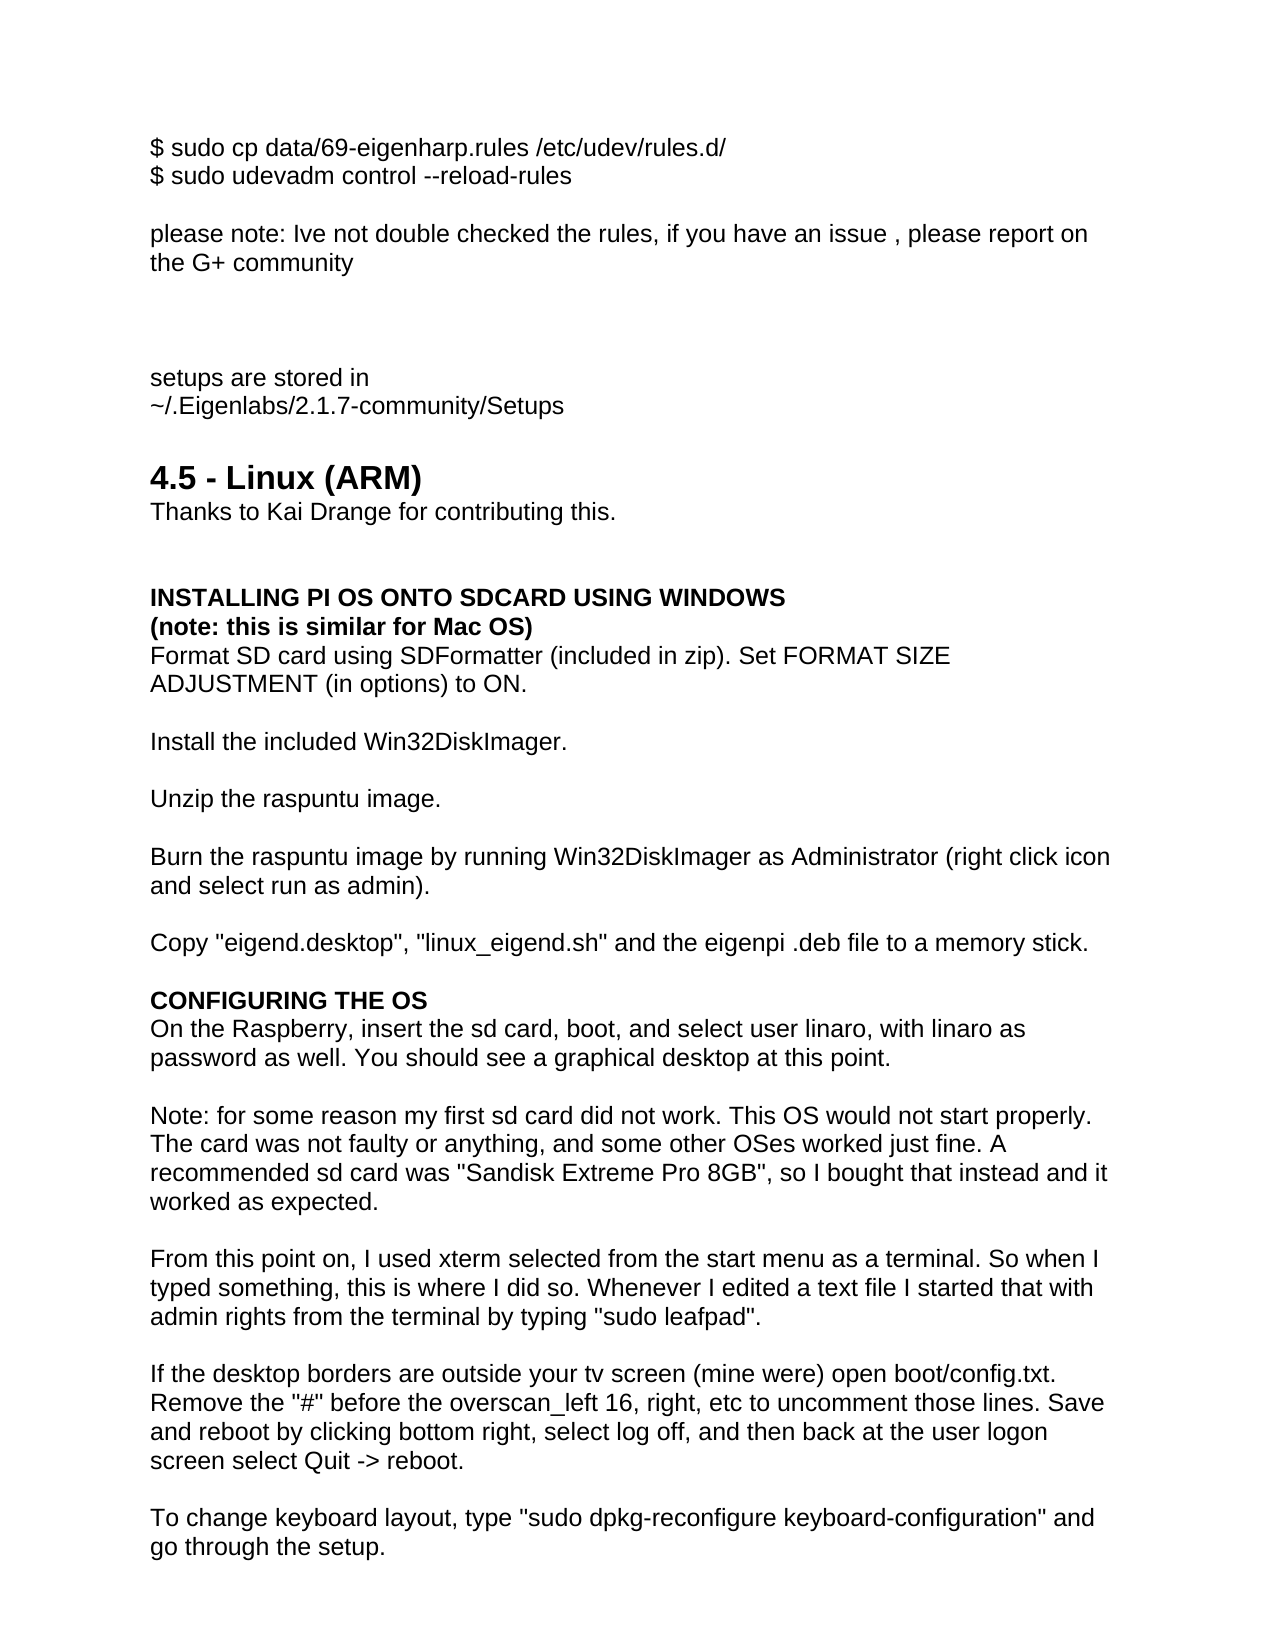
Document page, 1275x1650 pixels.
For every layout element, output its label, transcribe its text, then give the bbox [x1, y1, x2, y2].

text Copy "eigend.desktop", "linux_eigend.sh" and the eigenpi .deb file to a memory stick. [150, 928, 1125, 957]
text $ sudo udevadm control --reload-rules [150, 161, 1125, 190]
text On the Raspberry, insert the sd card, boot, and select user linaro, with linaro as password as well. You should see a graphical desktop at this point. [150, 1014, 1125, 1072]
text (note: this is similar for Mac OS) [150, 612, 1125, 641]
text Thanks to Kai Drange for contributing this. [150, 497, 1125, 526]
text To change keyboard layout, type "sudo dpkg-reconfigure keyboard-configuration" and go through the setup. [150, 1503, 1125, 1561]
text Note: for some reason my first sd card did not work. This OS would not start properly. The card was not faulty or anything, and some other OSes worked just fine. A recommended sd card was "Sandisk Extreme Pro 8GB", so I bought that instead and it worked as expected. [150, 1101, 1125, 1216]
text please note: Ive not double checked the rules, if you have an issue , please report on the G+ community [150, 219, 1125, 276]
text Burn the raspuntu image by running Win32DiskImager as Administrator (right click icon and select run as admin). [150, 842, 1125, 899]
text INSTALLING PI OS ONTO SDCARD USING WINDOWS [150, 583, 1125, 612]
text Install the included Win32DiskImager. [150, 727, 1125, 756]
text 4.5 - Linux (ARM) [150, 458, 1125, 497]
text From this point on, I used xterm selected from the start menu as a terminal. So when I typed something, this is where I did so. Whenever I edited a text file I started that with admin rights from the terminal by typing "sudo leafpad". [150, 1244, 1125, 1331]
text CONFIGURING THE OS [150, 986, 1125, 1014]
text Unzip the raspuntu image. [150, 784, 1125, 813]
text setups are stored in [150, 362, 1125, 391]
text If the desktop borders are outside your tv screen (mine were) open boot/config.txt. Remove the "#" before the overscan_left 16, right, etc to uncomment those lines. Save and reboot by clicking bottom right, select log off, and then back at the user logon screen select Quit -> reboot. [150, 1359, 1125, 1474]
text $ sudo cp data/69-eigenharp.rules /etc/udev/rules.d/ [150, 132, 1125, 161]
text Format SD card using SDFormatter (included in zip). Set FORMAT SIZE ADJUSTMENT (in options) to ON. [150, 641, 1125, 698]
text ~/.Eigenlabs/2.1.7-community/Setups [150, 391, 1125, 420]
